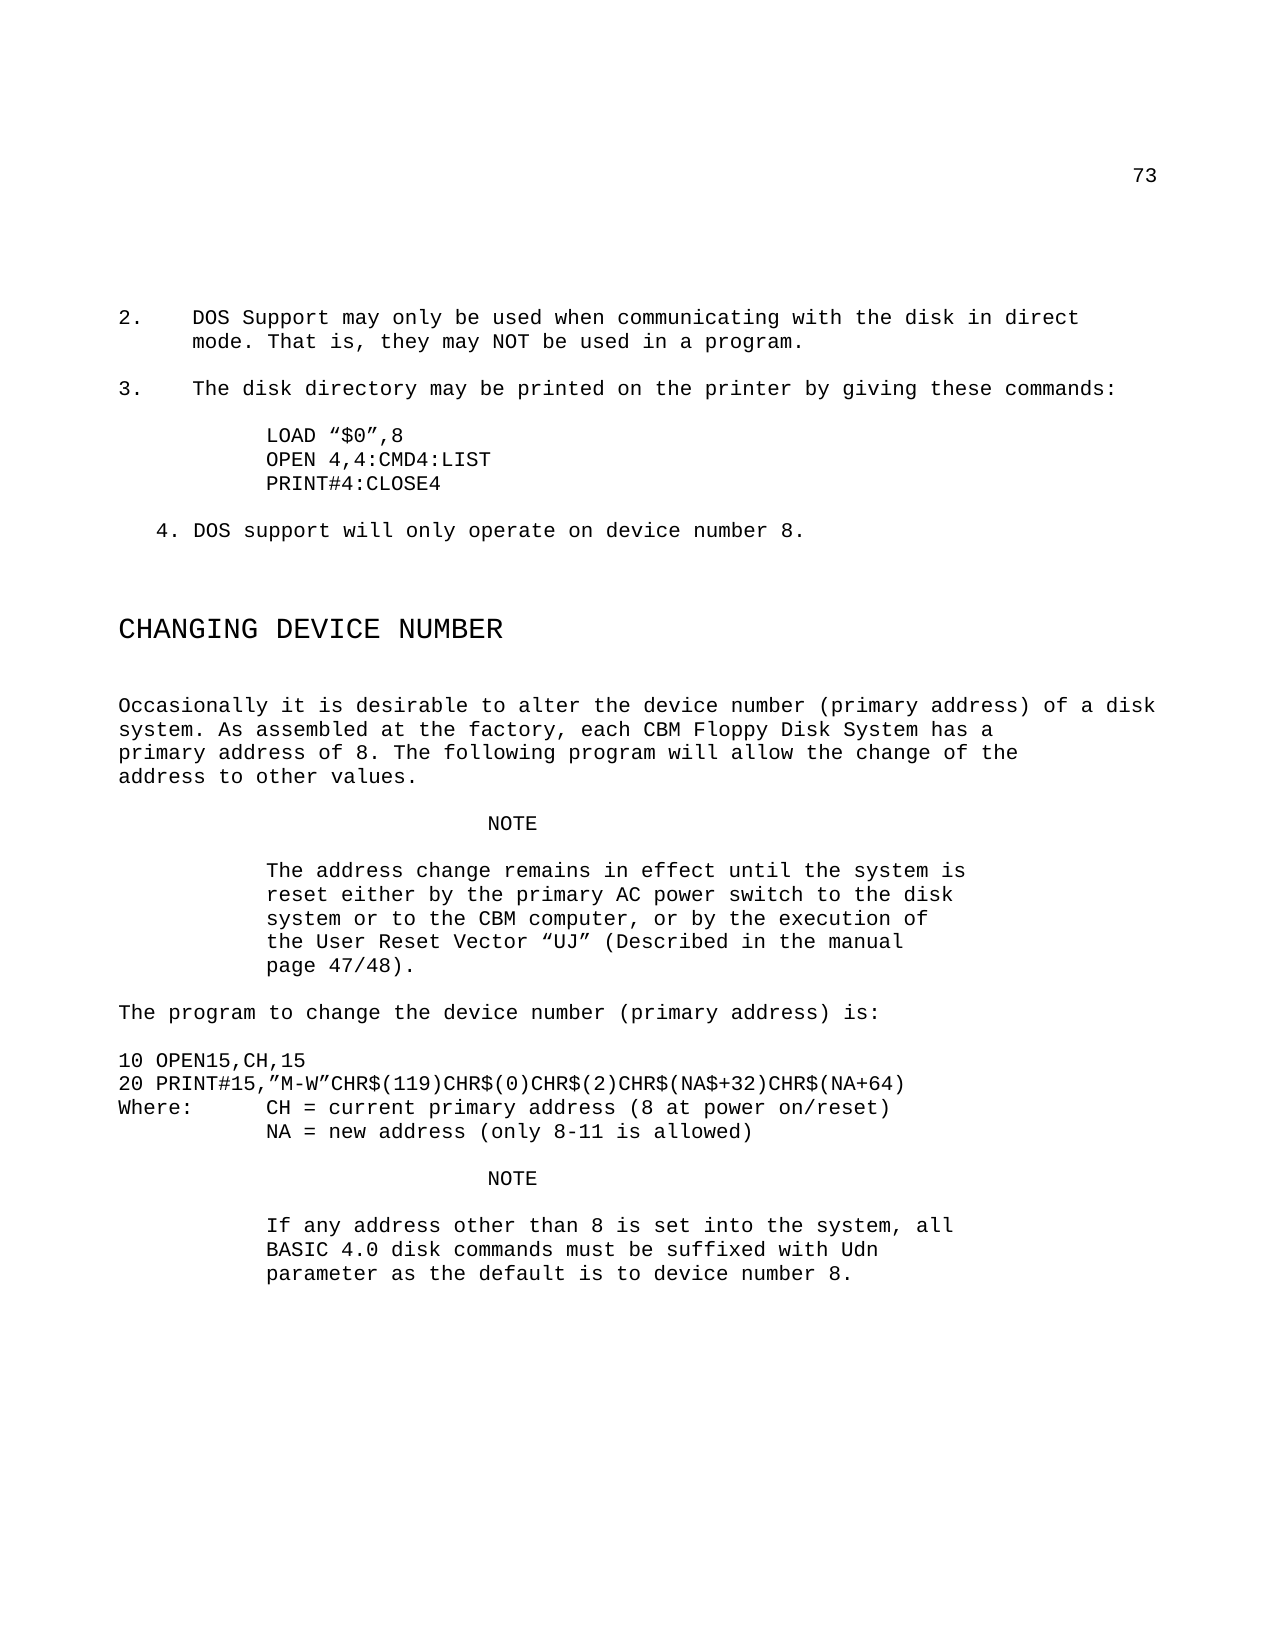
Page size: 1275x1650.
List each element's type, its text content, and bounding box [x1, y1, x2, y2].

text LOAD “$0”,8 [118, 426, 1157, 449]
text NOTE [118, 1168, 1157, 1192]
text The address change remains in effect until the system is [118, 861, 1157, 884]
text CHANGING DEVICE NUMBER [118, 615, 1157, 648]
list DOS support will only operate on device number 8. [156, 520, 1157, 544]
text PRINT#4:CLOSE4 [118, 473, 1157, 496]
text primary address of 8. The following program will allow the change of the [118, 742, 1157, 766]
text 20 PRINT#15,”M-W”CHR$(119)CHR$(0)CHR$(2)CHR$(NA$+32)CHR$(NA+64) [118, 1073, 1157, 1097]
text system or to the CBM computer, or by the execution of [118, 908, 1157, 931]
text 2. DOS Support may only be used when communicating with the disk in direct [118, 307, 1157, 331]
text The program to change the device number (primary address) is: [118, 1002, 1157, 1026]
text OPEN 4,4:CMD4:LIST [118, 449, 1157, 473]
text parameter as the default is to device number 8. [118, 1262, 1157, 1286]
text address to other values. [118, 766, 1157, 789]
text reset either by the primary AC power switch to the disk [118, 884, 1157, 908]
text Where: CH = current primary address (8 at power on/reset) [118, 1097, 1157, 1121]
text 73 [118, 165, 1157, 189]
text NOTE [118, 813, 1157, 837]
text the User Reset Vector “UJ” (Described in the manual [118, 931, 1157, 955]
text mode. That is, they may NOT be used in a program. [118, 331, 1157, 354]
text Occasionally it is desirable to alter the device number (primary address) of a disk [118, 695, 1157, 719]
text page 47/48). [118, 955, 1157, 979]
text system. As assembled at the factory, each CBM Floppy Disk System has a [118, 719, 1157, 742]
text NA = new address (only 8-11 is allowed) [118, 1121, 1157, 1144]
text 3. The disk directory may be printed on the printer by giving these commands: [118, 378, 1157, 402]
text BASIC 4.0 disk commands must be suffixed with Udn [118, 1239, 1157, 1262]
text If any address other than 8 is set into the system, all [118, 1215, 1157, 1239]
text 10 OPEN15,CH,15 [118, 1050, 1157, 1073]
